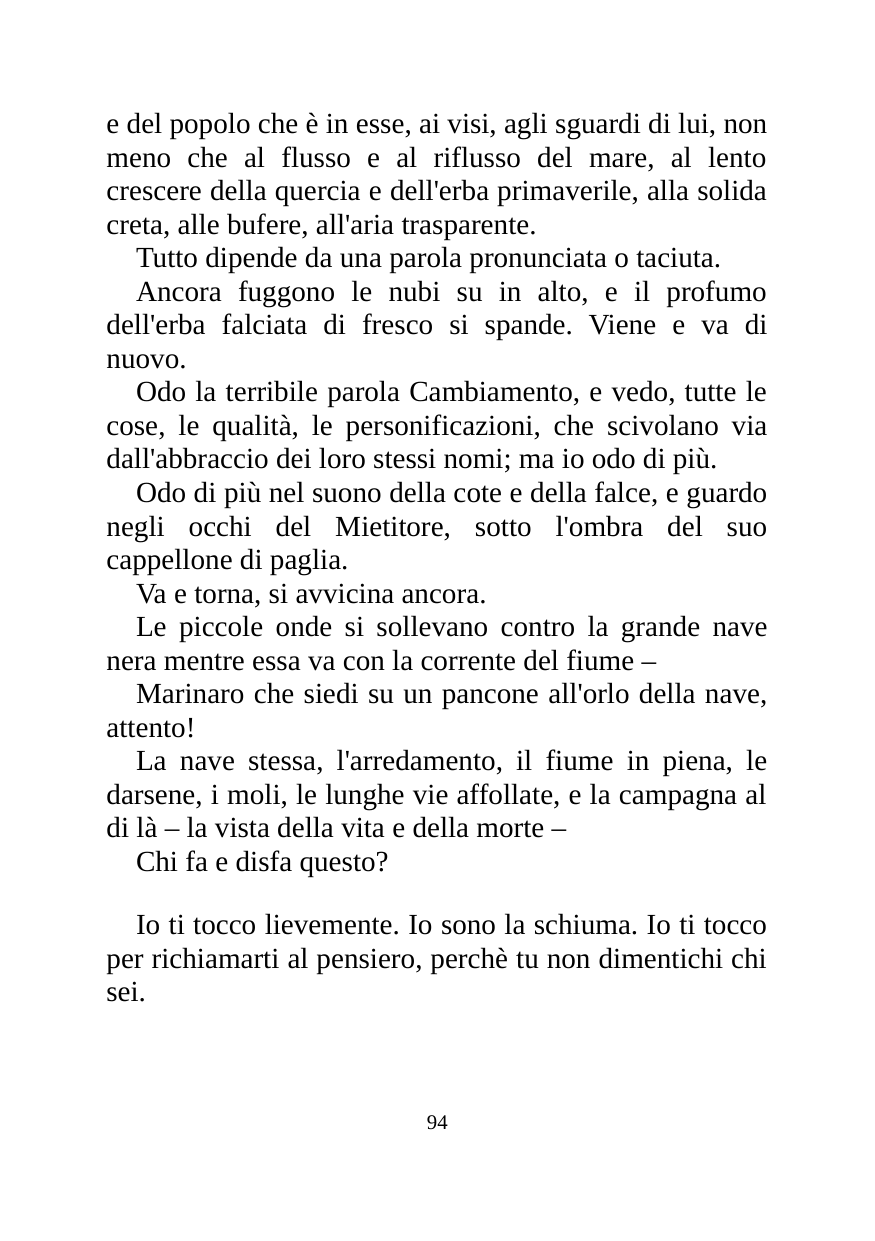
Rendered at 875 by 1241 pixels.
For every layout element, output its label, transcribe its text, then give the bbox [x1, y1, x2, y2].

text La nave stessa, l'arredamento, il fiume in piena, le darsene, i moli, le lunghe vie affollate, e la campagna al di là – la vista della vita e della morte – [106, 743, 768, 844]
text Le piccole onde si sollevano contro la grande nave nera mentre essa va con la corrente del fiume – [106, 609, 768, 676]
text Chi fa e disfa questo? [106, 844, 768, 878]
text e del popolo che è in esse, ai visi, agli sguardi di lui, non meno che al flusso e al riflusso del mare, al lento crescere della quercia e dell'erba primaverile, alla solida creta, alle bufere, all'aria trasparente. [106, 106, 768, 240]
text Io ti tocco lievemente. Io sono la schiuma. Io ti tocco per richiamarti al pensiero, perchè tu non dimentichi chi sei. [106, 907, 768, 1008]
text Tutto dipende da una parola pronunciata o taciuta. [106, 240, 768, 274]
text Odo di più nel suono della cote e della falce, e guardo negli occhi del Mietitore, sotto l'ombra del suo cappellone di paglia. [106, 475, 768, 576]
text Marinaro che siedi su un pancone all'orlo della nave, attento! [106, 676, 768, 743]
text Odo la terribile parola Cambiamento, e vedo, tutte le cose, le qualità, le personificazioni, che scivolano via dall'abbraccio dei loro stessi nomi; ma io odo di più. [106, 374, 768, 475]
text Va e torna, si avvicina ancora. [106, 576, 768, 609]
text Ancora fuggono le nubi su in alto, e il profumo dell'erba falciata di fresco si spande. Viene e va di nuovo. [106, 274, 768, 374]
